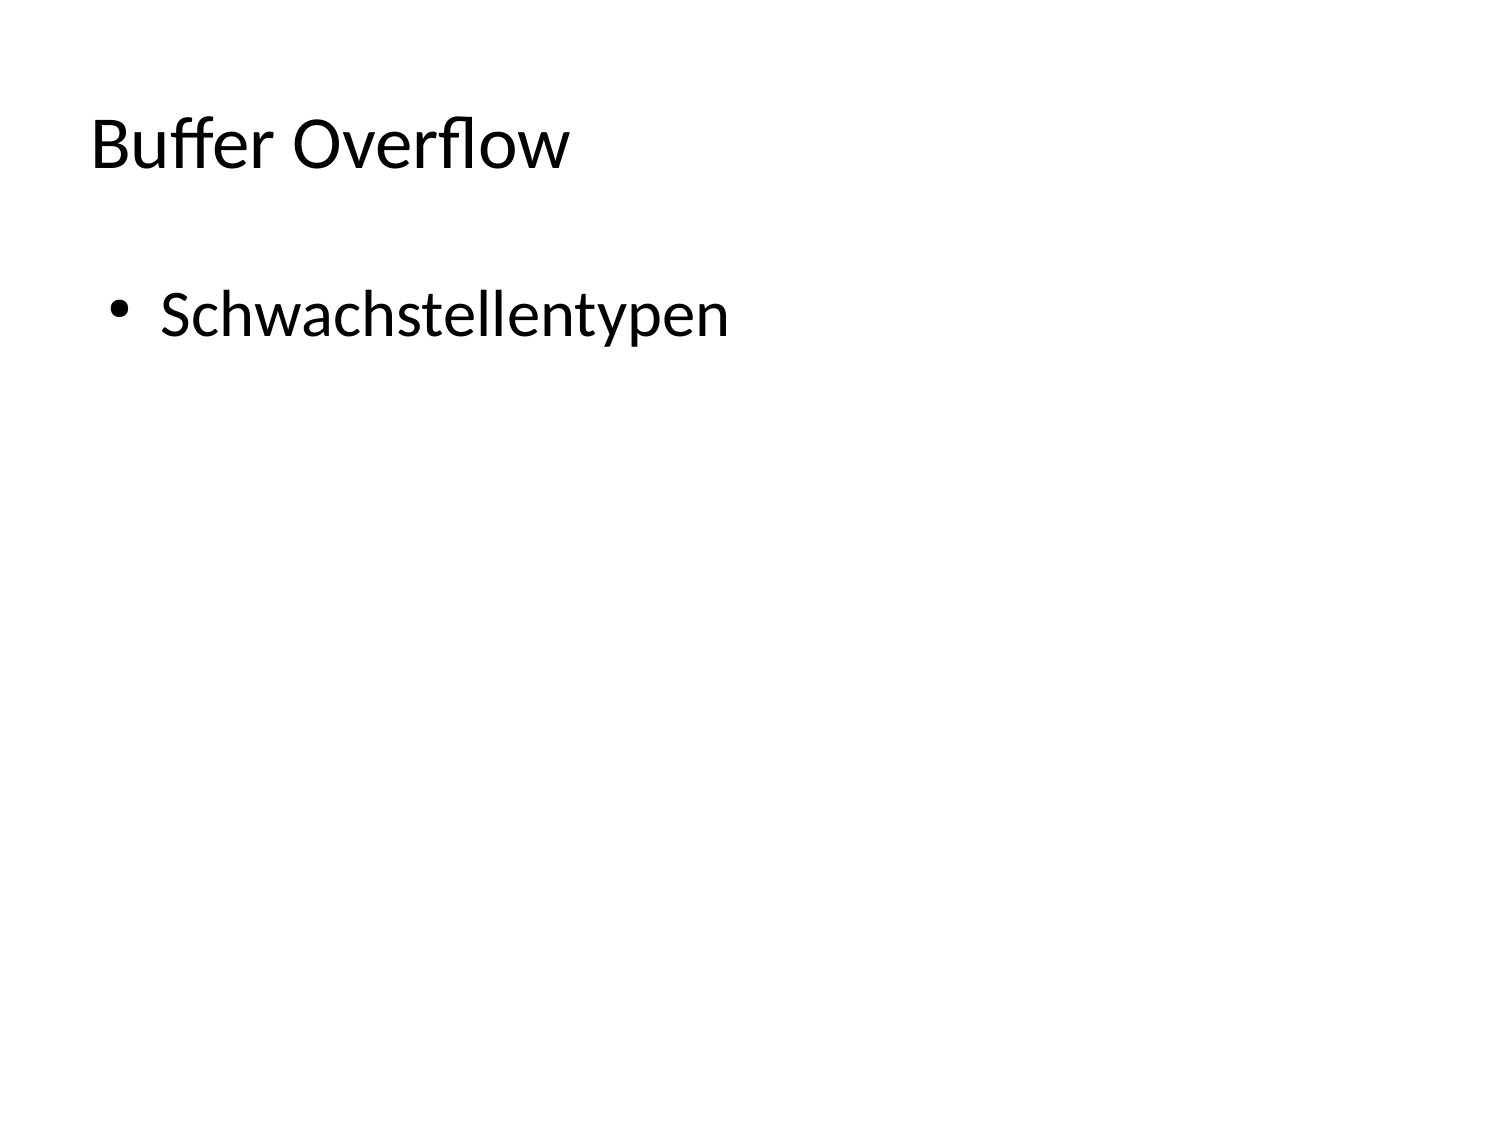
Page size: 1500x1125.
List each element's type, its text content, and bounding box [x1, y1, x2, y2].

title Buffer Overflow [75, 45, 1426, 233]
list Schwachstellentypen [75, 262, 1426, 1005]
